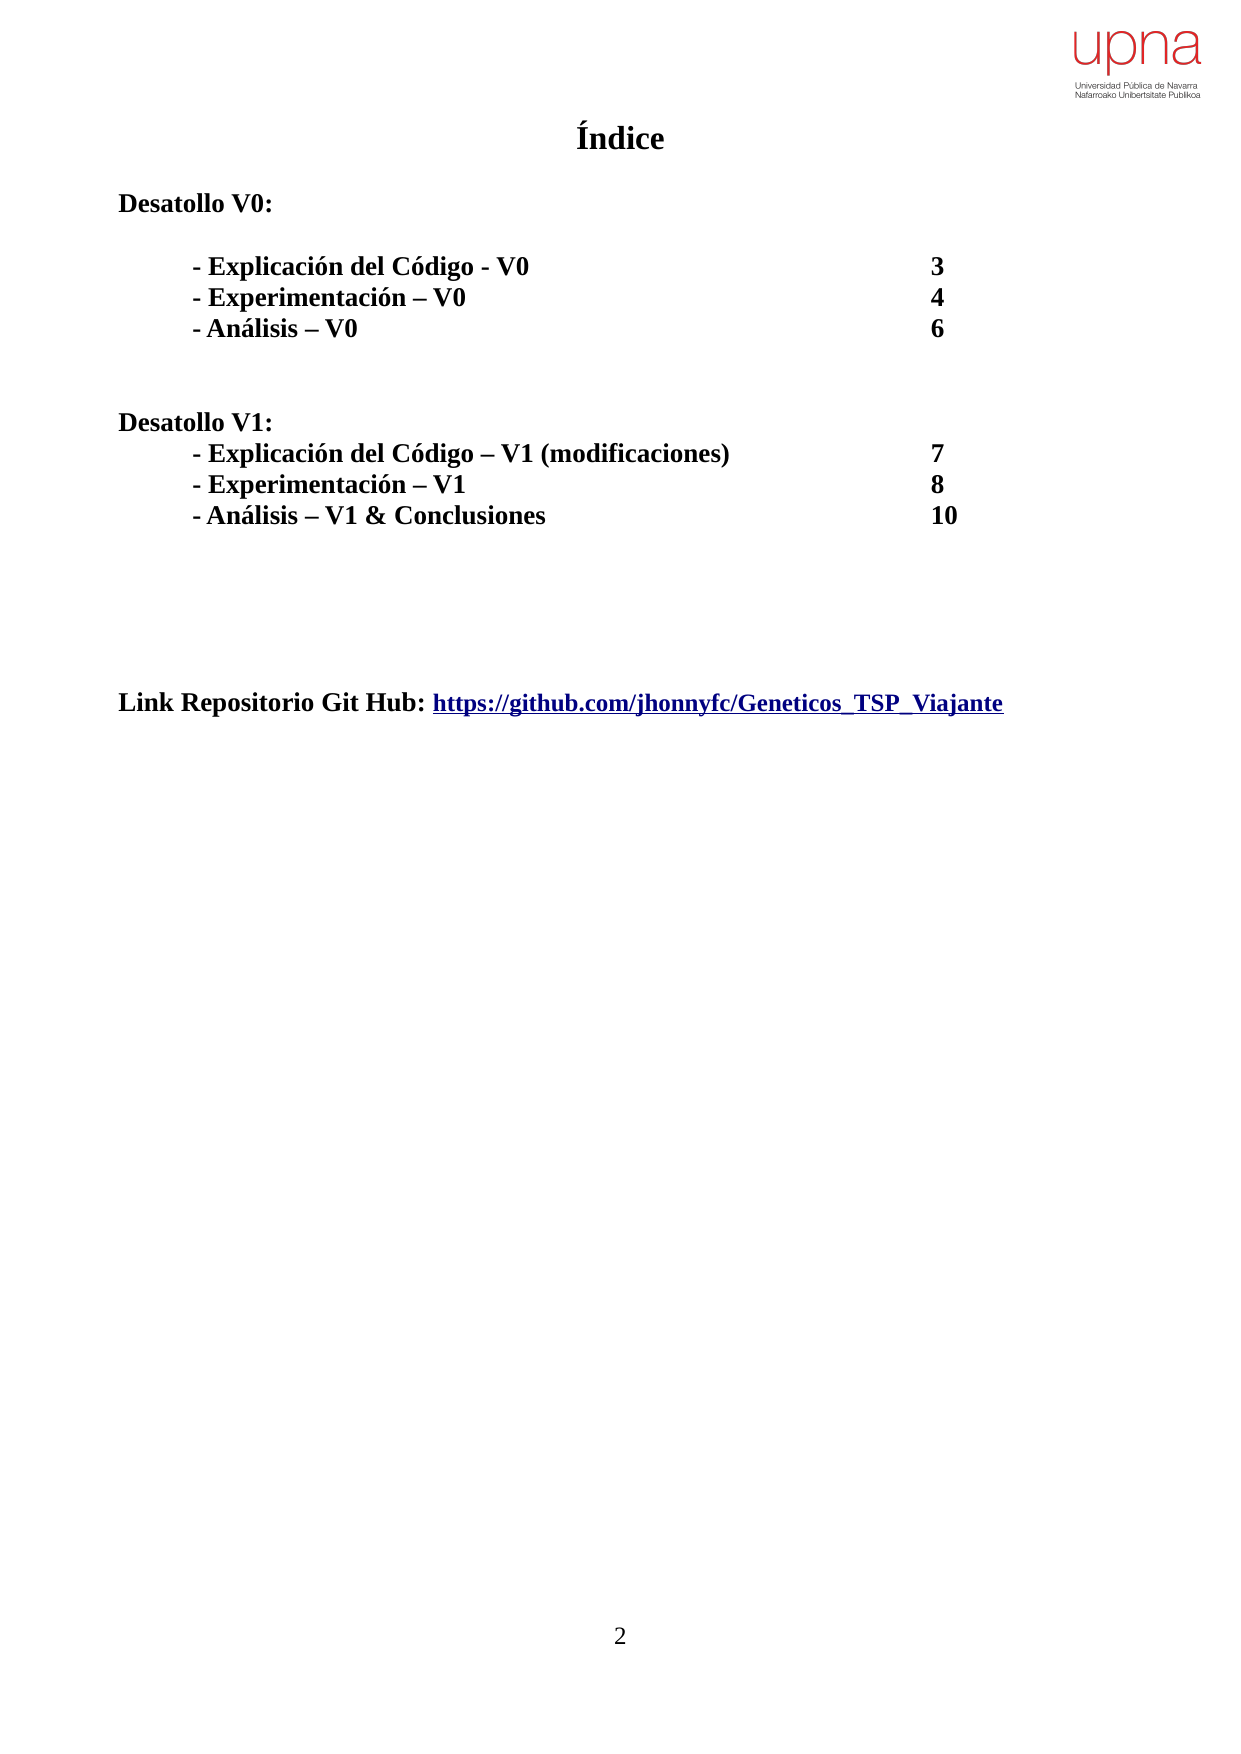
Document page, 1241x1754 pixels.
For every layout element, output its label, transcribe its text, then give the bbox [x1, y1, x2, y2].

text Índice [118, 118, 1122, 156]
text - Explicación del Código - V0 3 [118, 250, 1122, 281]
text Desatollo V1: [118, 406, 1122, 437]
text - Experimentación – V1 8 [118, 468, 1122, 499]
text - Análisis – V0 6 [118, 312, 1122, 343]
text - Experimentación – V0 4 [118, 281, 1122, 312]
text Desatollo V0: [118, 188, 1122, 219]
text - Análisis – V1 & Conclusiones 10 [118, 499, 1122, 530]
text - Explicación del Código – V1 (modificaciones) 7 [118, 437, 1122, 468]
picture [1074, 31, 1202, 98]
text Link Repositorio Git Hub: https://github.com/jhonnyfc/Geneticos_TSP_Viajante [118, 686, 1122, 717]
